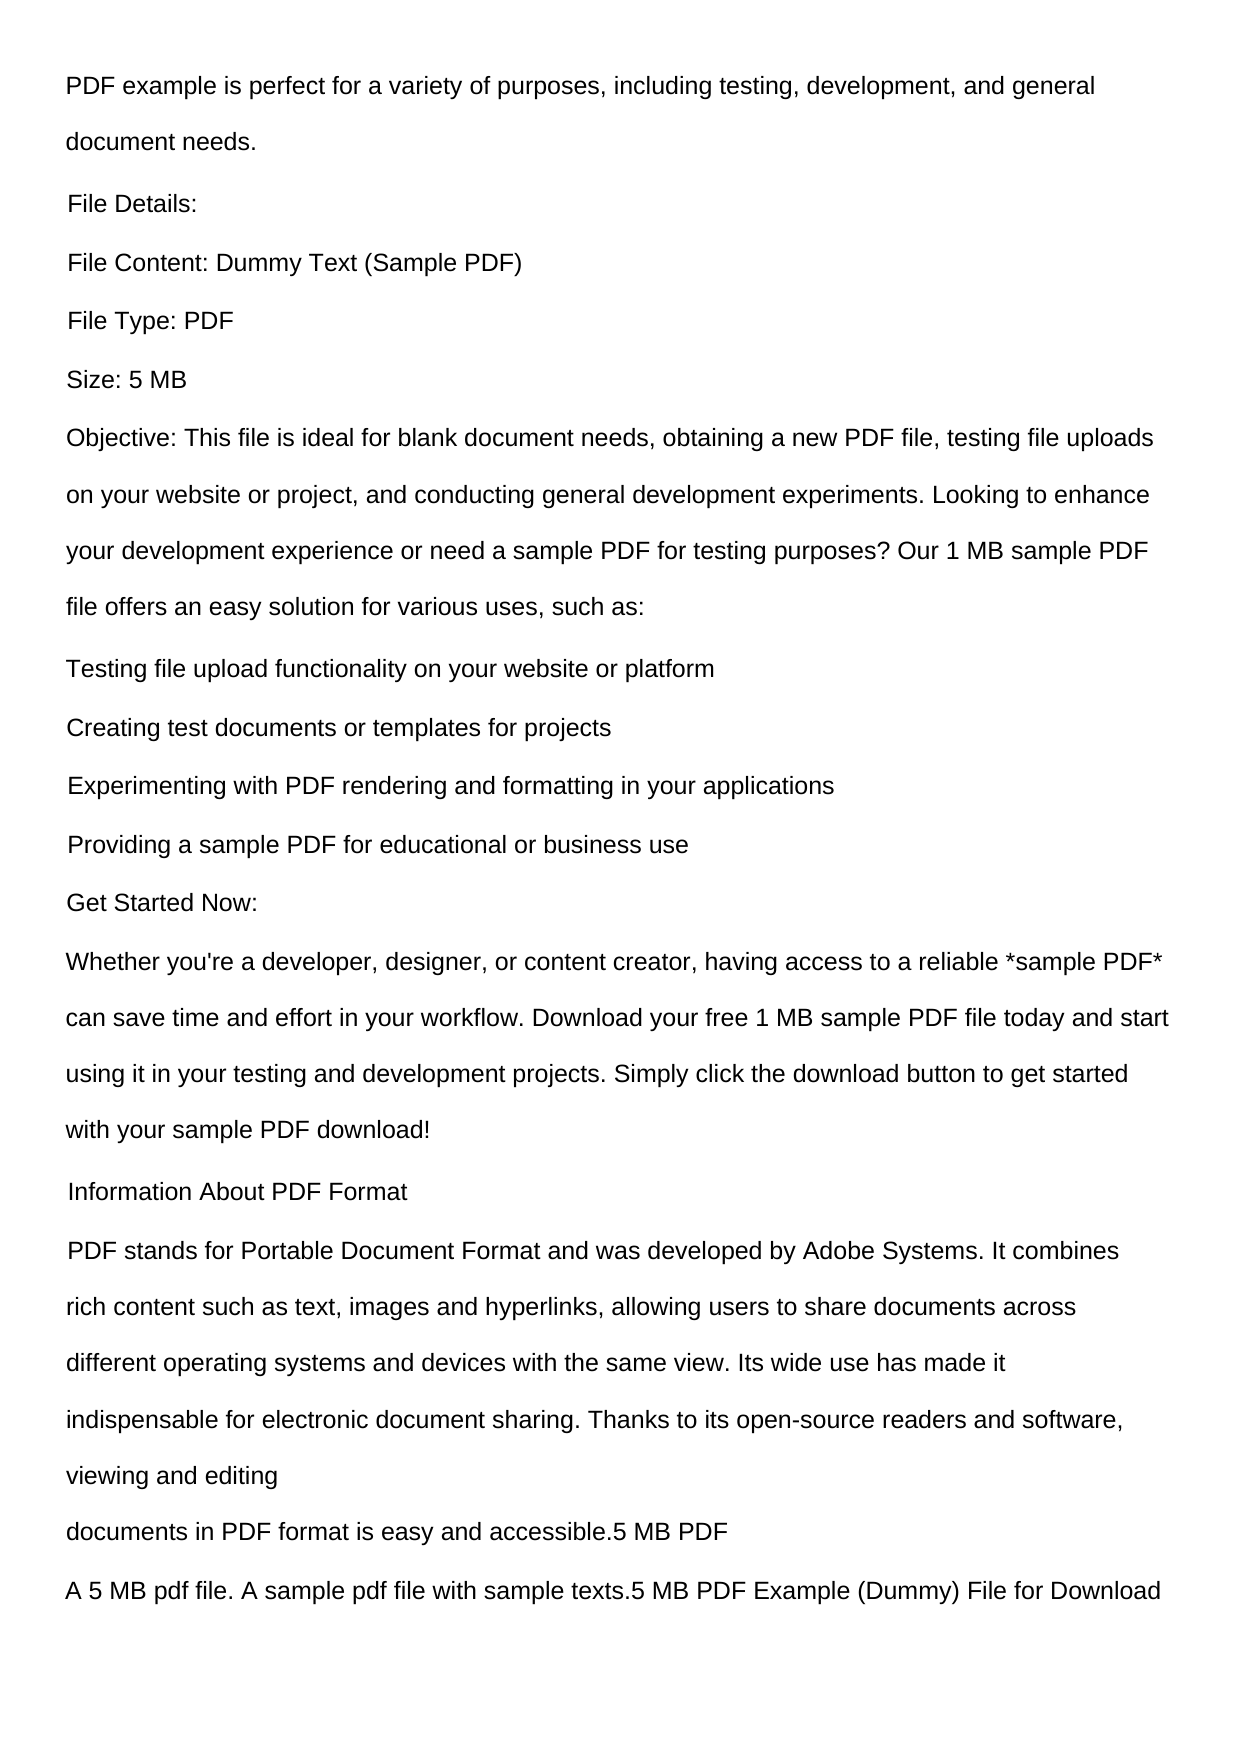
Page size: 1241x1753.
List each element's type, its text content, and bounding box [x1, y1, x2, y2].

text Providing a sample PDF for educational or business use [67, 829, 1222, 858]
text Whether you're a developer, designer, or content creator, having access to a reliable *sample PDF* can save time and effort in your workflow. Download your free 1 MB sample PDF file today and start using it in your testing and development projects. Simply click the download button to get started with your sample PDF download! [65, 947, 1170, 1144]
text File Type: PDF [67, 306, 1222, 335]
text Information About PDF Format [67, 1177, 1222, 1206]
text PDF example is perfect for a variety of purposes, including testing, development, and general document needs. [65, 71, 1171, 156]
text File Details: [67, 189, 1222, 218]
text Creating test documents or templates for projects [66, 712, 1222, 741]
text Testing file upload functionality on your website or platform [65, 654, 1222, 683]
text A 5 MB pdf file. A sample pdf file with sample texts.5 MB PDF Example (Dummy) File for Download [65, 1576, 1171, 1604]
text Objective: This file is ideal for blank document needs, obtaining a new PDF file, testing file uploads on your website or project, and conducting general development experiments. Looking to enhance your development experience or need a sample PDF for testing purposes? Our 1 MB sample PDF file offers an easy solution for various uses, such as: [66, 423, 1165, 621]
text Experimenting with PDF rendering and formatting in your applications [67, 771, 1222, 800]
text Get Started Now: [66, 888, 1222, 917]
text File Content: Dummy Text (Sample PDF) [67, 248, 1222, 276]
text PDF stands for Portable Document Format and was developed by Adobe Systems. It combines rich content such as text, images and hyperlinks, allowing users to share documents across different operating systems and devices with the same view. Its wide use has made it indispensable for electronic document sharing. Thanks to its open-source readers and software, viewing and editing [66, 1236, 1166, 1489]
text Size: 5 MB [66, 365, 1222, 393]
text documents in PDF format is easy and accessible.5 MB PDF [66, 1517, 1222, 1546]
